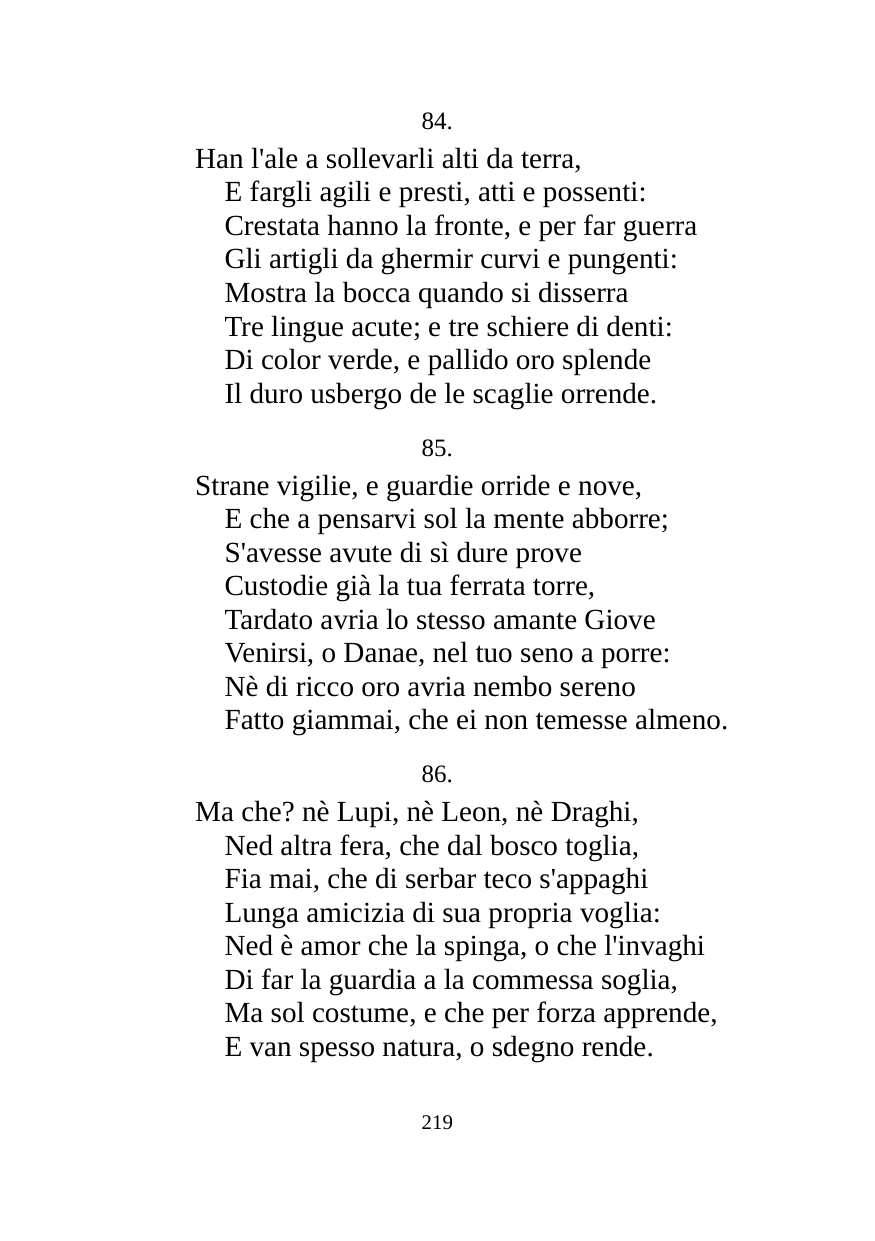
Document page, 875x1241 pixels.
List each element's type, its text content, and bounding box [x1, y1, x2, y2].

text Han l'ale a sollevarli alti da terra, [195, 141, 768, 174]
text Di far la guardia a la commessa soglia, [224, 962, 768, 996]
text Custodie già la tua ferrata torre, [224, 568, 768, 602]
text Gli artigli da ghermir curvi e pungenti: [224, 242, 768, 275]
text Ma sol costume, e che per forza apprende, [224, 996, 768, 1029]
text Il duro usbergo de le scaglie orrende. [224, 376, 768, 409]
text E fargli agili e presti, atti e possenti: [224, 174, 768, 208]
text Fia mai, che di serbar teco s'appaghi [224, 861, 768, 895]
text 86. [106, 759, 768, 788]
text Ma che? nè Lupi, nè Leon, nè Draghi, [195, 794, 768, 828]
text Ned altra fera, che dal bosco toglia, [224, 828, 768, 861]
text Di color verde, e pallido oro splende [224, 342, 768, 376]
text E che a pensarvi sol la mente abborre; [224, 501, 768, 535]
text Mostra la bocca quando si disserra [224, 275, 768, 309]
text Lunga amicizia di sua propria voglia: [224, 895, 768, 928]
text Tre lingue acute; e tre schiere di denti: [224, 309, 768, 342]
text 84. [106, 106, 768, 135]
text Tardato avria lo stesso amante Giove [224, 602, 768, 635]
text Strane vigilie, e guardie orride e nove, [195, 468, 768, 501]
text Crestata hanno la fronte, e per far guerra [224, 208, 768, 242]
text Venirsi, o Danae, nel tuo seno a porre: [224, 635, 768, 669]
text S'avesse avute di sì dure prove [224, 535, 768, 568]
text Fatto giammai, che ei non temesse almeno. [224, 702, 768, 736]
text Ned è amor che la spinga, o che l'invaghi [224, 928, 768, 962]
text 85. [106, 433, 768, 462]
text E van spesso natura, o sdegno rende. [224, 1029, 768, 1063]
text Nè di ricco oro avria nembo sereno [224, 669, 768, 702]
